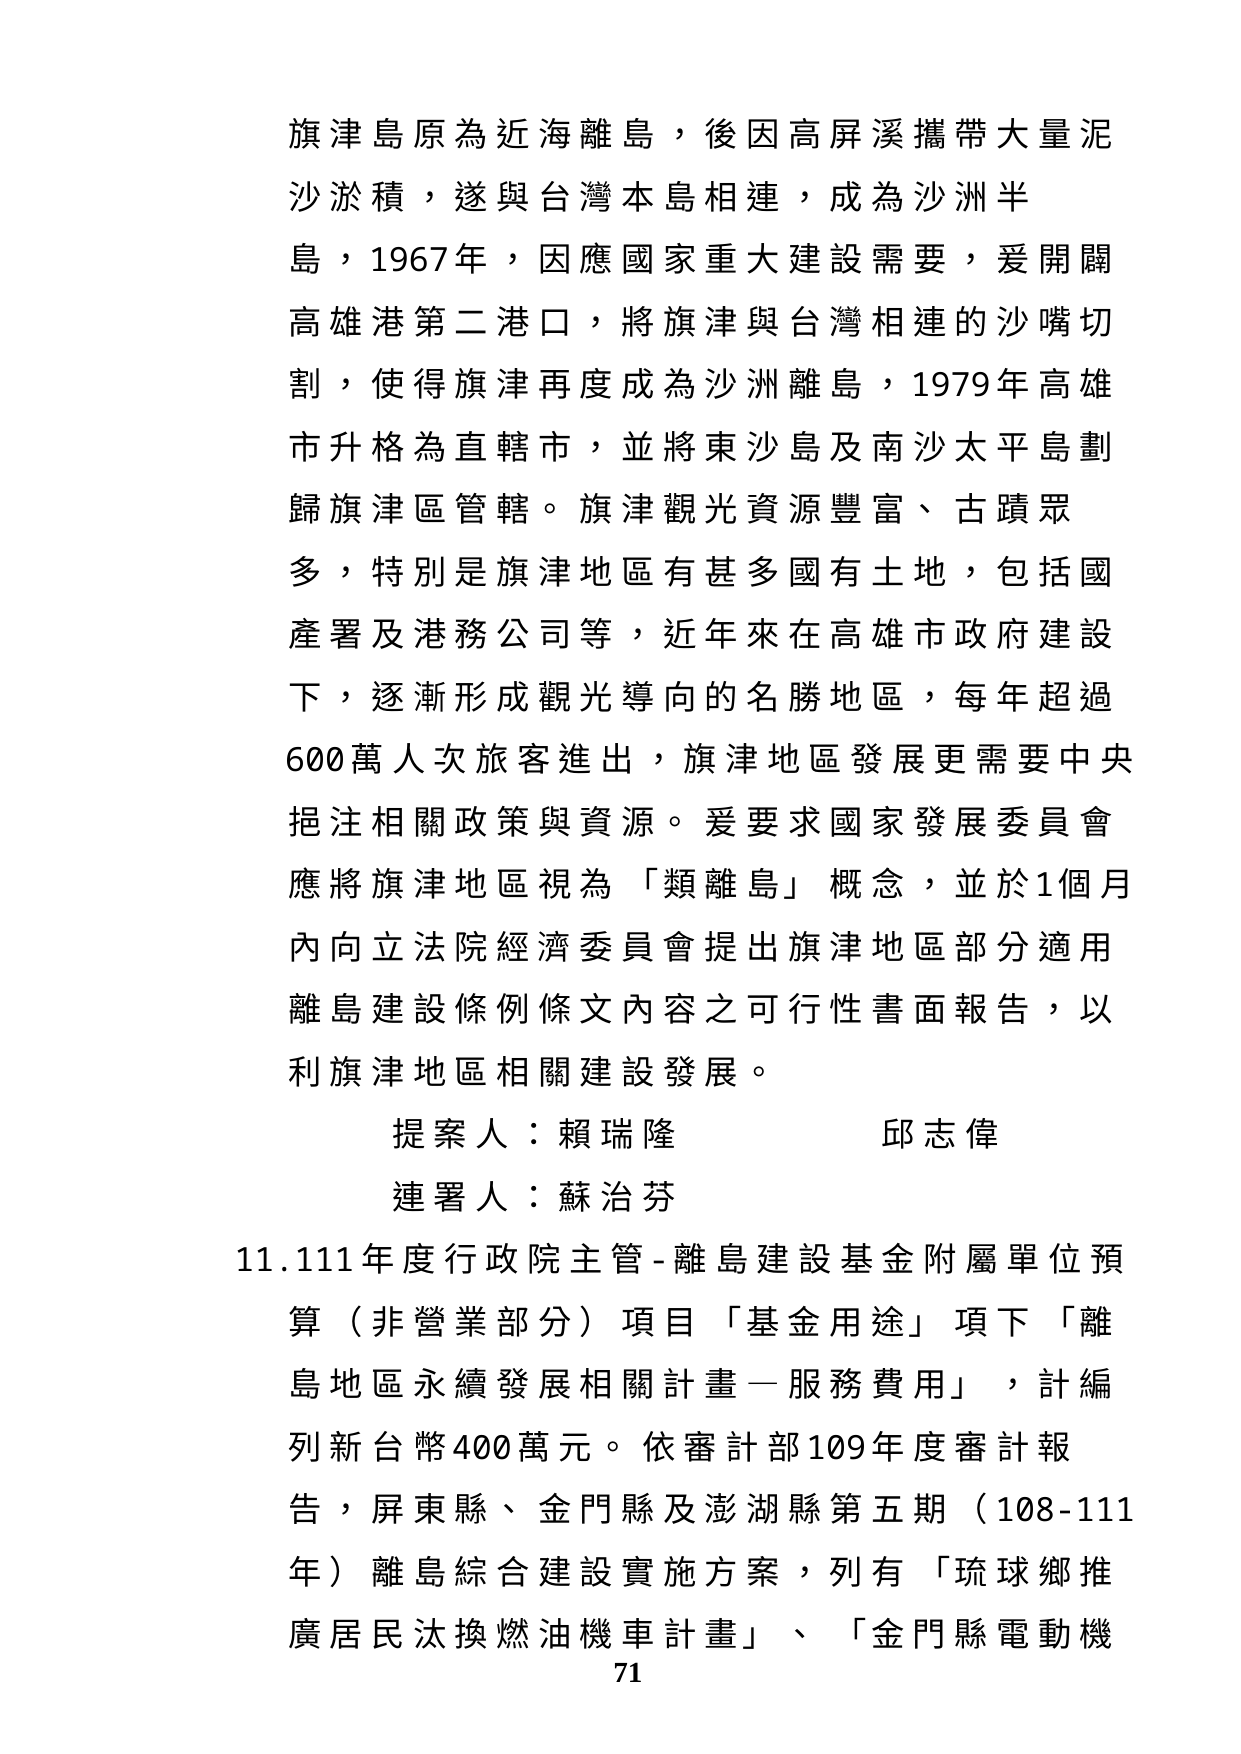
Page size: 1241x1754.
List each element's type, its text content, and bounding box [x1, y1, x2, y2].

text 旗津島原為近海離島，後因高屏溪攜帶大量泥沙淤積，遂與台灣本島相連，成為沙洲半島，1967年，因應國家重大建設需要，爰開闢高雄港第二港口，將旗津與台灣相連的沙嘴切割，使得旗津再度成為沙洲離島，1979年高雄市升格為直轄市，並將東沙島及南沙太平島劃歸旗津區管轄。旗津觀光資源豐富、古蹟眾多，特別是旗津地區有甚多國有土地，包括國產署及港務公司等，近年來在高雄市政府建設下，逐漸形成觀光導向的名勝地區，每年超過600萬人次旅客進出，旗津地區發展更需要中央挹注相關政策與資源。爰要求國家發展委員會應將旗津地區視為「類離島」概念，並於1個月內向立法院經濟委員會提出旗津地區部分適用離島建設條例條文內容之可行性書面報告，以利旗津地區相關建設發展。 [228, 91, 1148, 1091]
text 11.111年度行政院主管-離島建設基金附屬單位預算（非營業部分）項目「基金用途」項下「離島地區永續發展相關計畫—服務費用」，計編列新台幣400萬元。依審計部109年度審計報告，屏東縣、金門縣及澎湖縣第五期（108-111年）離島綜合建設實施方案，列有「琉球鄉推廣居民汰換燃油機車計畫」、「金門縣電動機 [228, 1216, 1148, 1653]
text 連署人：蘇治芬 [384, 1153, 1044, 1216]
text 提案人：賴瑞隆 邱志偉 [384, 1091, 1044, 1153]
